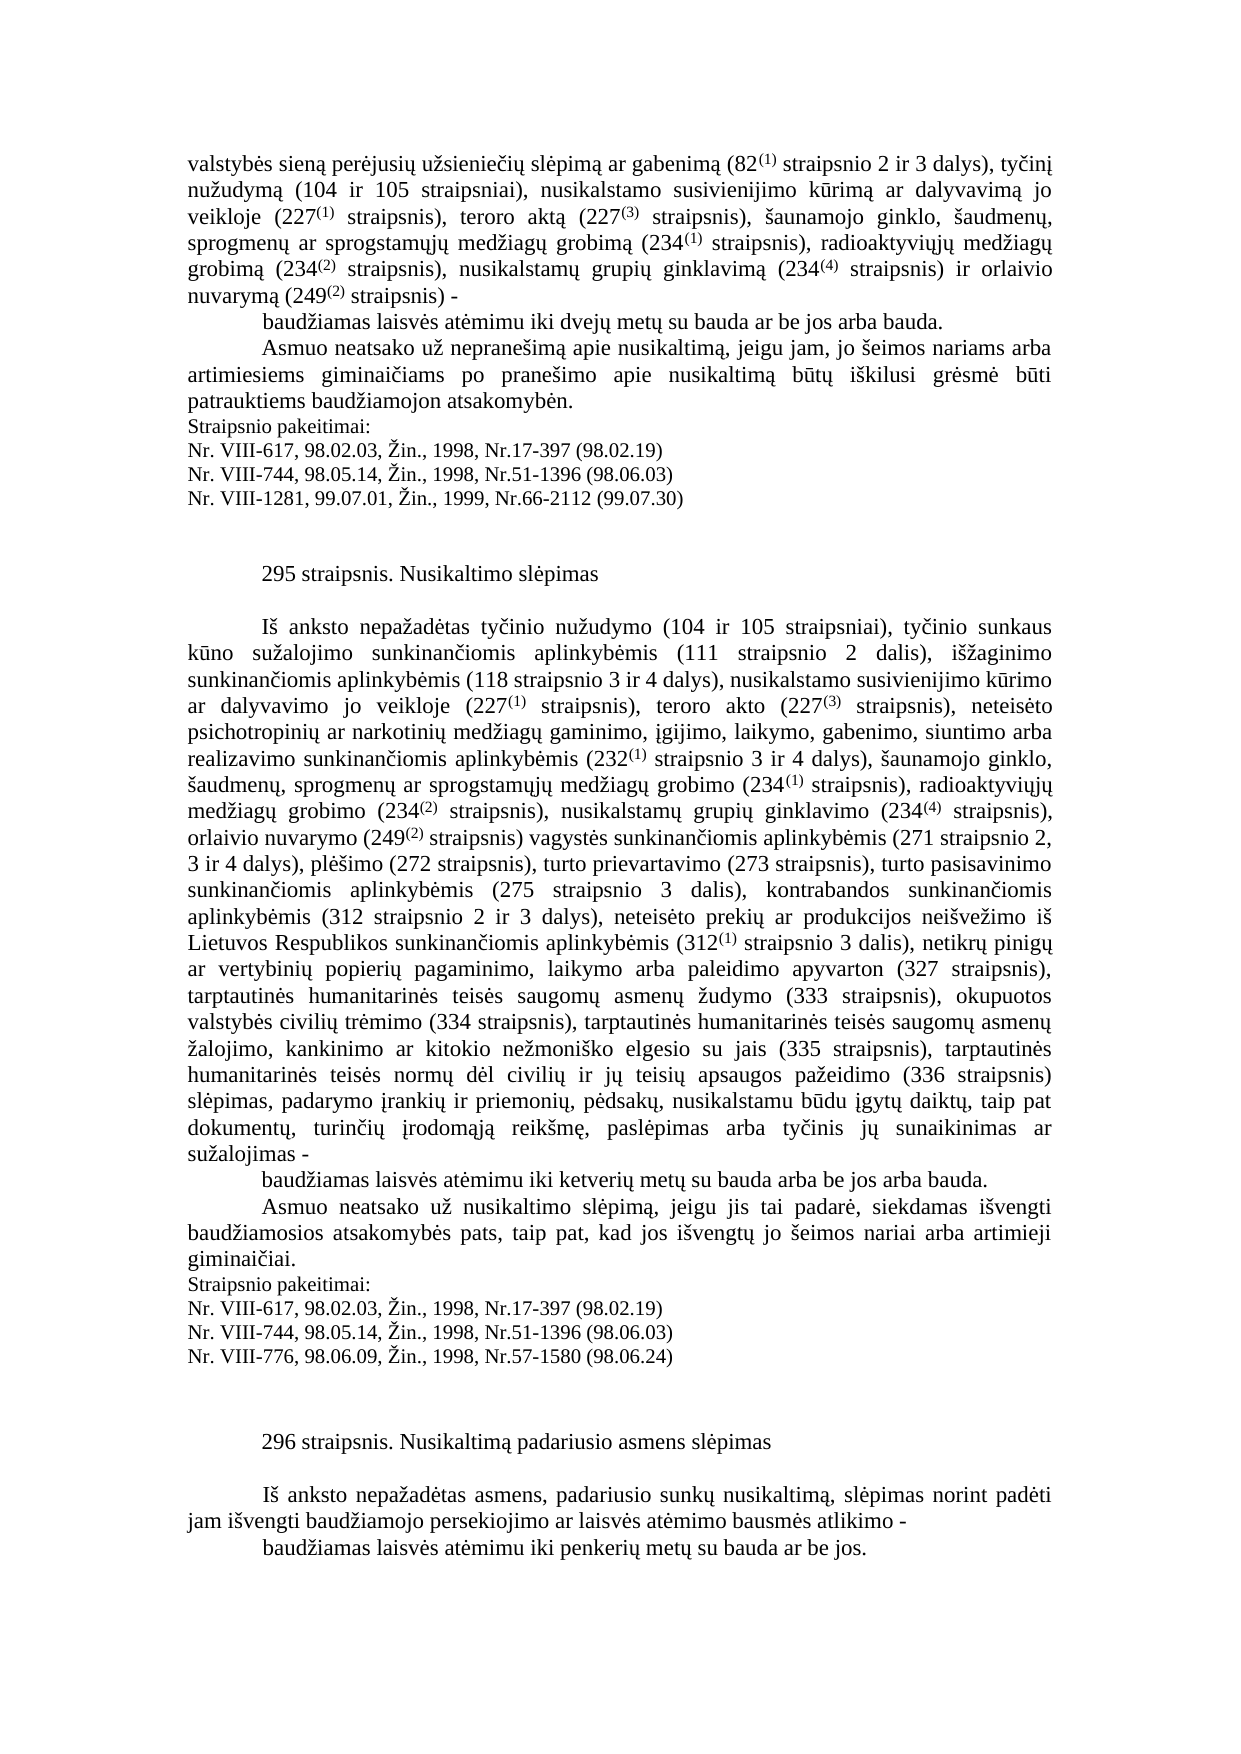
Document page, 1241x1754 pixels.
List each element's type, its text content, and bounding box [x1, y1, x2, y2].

text Iš anksto nepažadėtas tyčinio nužudymo (104 ir 105 straipsniai), tyčinio sunkaus kūno sužalojimo sunkinančiomis aplinkybėmis (111 straipsnio 2 dalis), išžaginimo sunkinančiomis aplinkybėmis (118 straipsnio 3 ir 4 dalys), nusikalstamo susivienijimo kūrimo ar dalyvavimo jo veikloje (227(1) straipsnis), teroro akto (227(3) straipsnis), neteisėto psichotropinių ar narkotinių medžiagų gaminimo, įgijimo, laikymo, gabenimo, siuntimo arba realizavimo sunkinančiomis aplinkybėmis (232(1) straipsnio 3 ir 4 dalys), šaunamojo ginklo, šaudmenų, sprogmenų ar sprogstamųjų medžiagų grobimo (234(1) straipsnis), radioaktyviųjų medžiagų grobimo (234(2) straipsnis), nusikalstamų grupių ginklavimo (234(4) straipsnis), orlaivio nuvarymo (249(2) straipsnis) vagystės sunkinančiomis aplinkybėmis (271 straipsnio 2, 3 ir 4 dalys), plėšimo (272 straipsnis), turto prievartavimo (273 straipsnis), turto pasisavinimo sunkinančiomis aplinkybėmis (275 straipsnio 3 dalis), kontrabandos sunkinančiomis aplinkybėmis (312 straipsnio 2 ir 3 dalys), neteisėto prekių ar produkcijos neišvežimo iš Lietuvos Respublikos sunkinančiomis aplinkybėmis (312(1) straipsnio 3 dalis), netikrų pinigų ar vertybinių popierių pagaminimo, laikymo arba paleidimo apyvarton (327 straipsnis), tarptautinės humanitarinės teisės saugomų asmenų žudymo (333 straipsnis), okupuotos valstybės civilių trėmimo (334 straipsnis), tarptautinės humanitarinės teisės saugomų asmenų žalojimo, kankinimo ar kitokio nežmoniško elgesio su jais (335 straipsnis), tarptautinės humanitarinės teisės normų dėl civilių ir jų teisių apsaugos pažeidimo (336 straipsnis) slėpimas, padarymo įrankių ir priemonių, pėdsakų, nusikalstamu būdu įgytų daiktų, taip pat dokumentų, turinčių įrodomąją reikšmę, paslėpimas arba tyčinis jų sunaikinimas ar sužalojimas - [187, 613, 1053, 1166]
text valstybės sieną perėjusių užsieniečių slėpimą ar gabenimą (82(1) straipsnio 2 ir 3 dalys), tyčinį nužudymą (104 ir 105 straipsniai), nusikalstamo susivienijimo kūrimą ar dalyvavimą jo veikloje (227(1) straipsnis), teroro aktą (227(3) straipsnis), šaunamojo ginklo, šaudmenų, sprogmenų ar sprogstamųjų medžiagų grobimą (234(1) straipsnis), radioaktyviųjų medžiagų grobimą (234(2) straipsnis), nusikalstamų grupių ginklavimą (234(4) straipsnis) ir orlaivio nuvarymą (249(2) straipsnis) - [187, 150, 1053, 308]
text Nr. VIII-744, 98.05.14, Žin., 1998, Nr.51-1396 (98.06.03) [187, 1320, 1053, 1344]
text Nr. VIII-617, 98.02.03, Žin., 1998, Nr.17-397 (98.02.19) [187, 438, 1053, 462]
text Straipsnio pakeitimai: [187, 413, 1053, 438]
text Iš anksto nepažadėtas asmens, padariusio sunkų nusikaltimą, slėpimas norint padėti jam išvengti baudžiamojo persekiojimo ar laisvės atėmimo bausmės atlikimo - [187, 1481, 1053, 1534]
text Nr. VIII-617, 98.02.03, Žin., 1998, Nr.17-397 (98.02.19) [187, 1296, 1053, 1320]
text 295 straipsnis. Nusikaltimo slėpimas [209, 560, 1053, 587]
text Nr. VIII-776, 98.06.09, Žin., 1998, Nr.57-1580 (98.06.24) [187, 1344, 1053, 1368]
text Asmuo neatsako už nepranešimą apie nusikaltimą, jeigu jam, jo šeimos nariams arba artimiesiems giminaičiams po pranešimo apie nusikaltimą būtų iškilusi grėsmė būti patrauktiems baudžiamojon atsakomybėn. [187, 334, 1053, 413]
text Straipsnio pakeitimai: [187, 1272, 1053, 1296]
text baudžiamas laisvės atėmimu iki dvejų metų su bauda ar be jos arba bauda. [187, 308, 1053, 334]
text Nr. VIII-1281, 99.07.01, Žin., 1999, Nr.66-2112 (99.07.30) [187, 486, 1053, 510]
text baudžiamas laisvės atėmimu iki penkerių metų su bauda ar be jos. [187, 1534, 1053, 1560]
text baudžiamas laisvės atėmimu iki ketverių metų su bauda arba be jos arba bauda. [187, 1166, 1053, 1193]
text 296 straipsnis. Nusikaltimą padariusio asmens slėpimas [187, 1428, 1053, 1455]
text Nr. VIII-744, 98.05.14, Žin., 1998, Nr.51-1396 (98.06.03) [187, 462, 1053, 486]
text Asmuo neatsako už nusikaltimo slėpimą, jeigu jis tai padarė, siekdamas išvengti baudžiamosios atsakomybės pats, taip pat, kad jos išvengtų jo šeimos nariai arba artimieji giminaičiai. [187, 1193, 1053, 1272]
